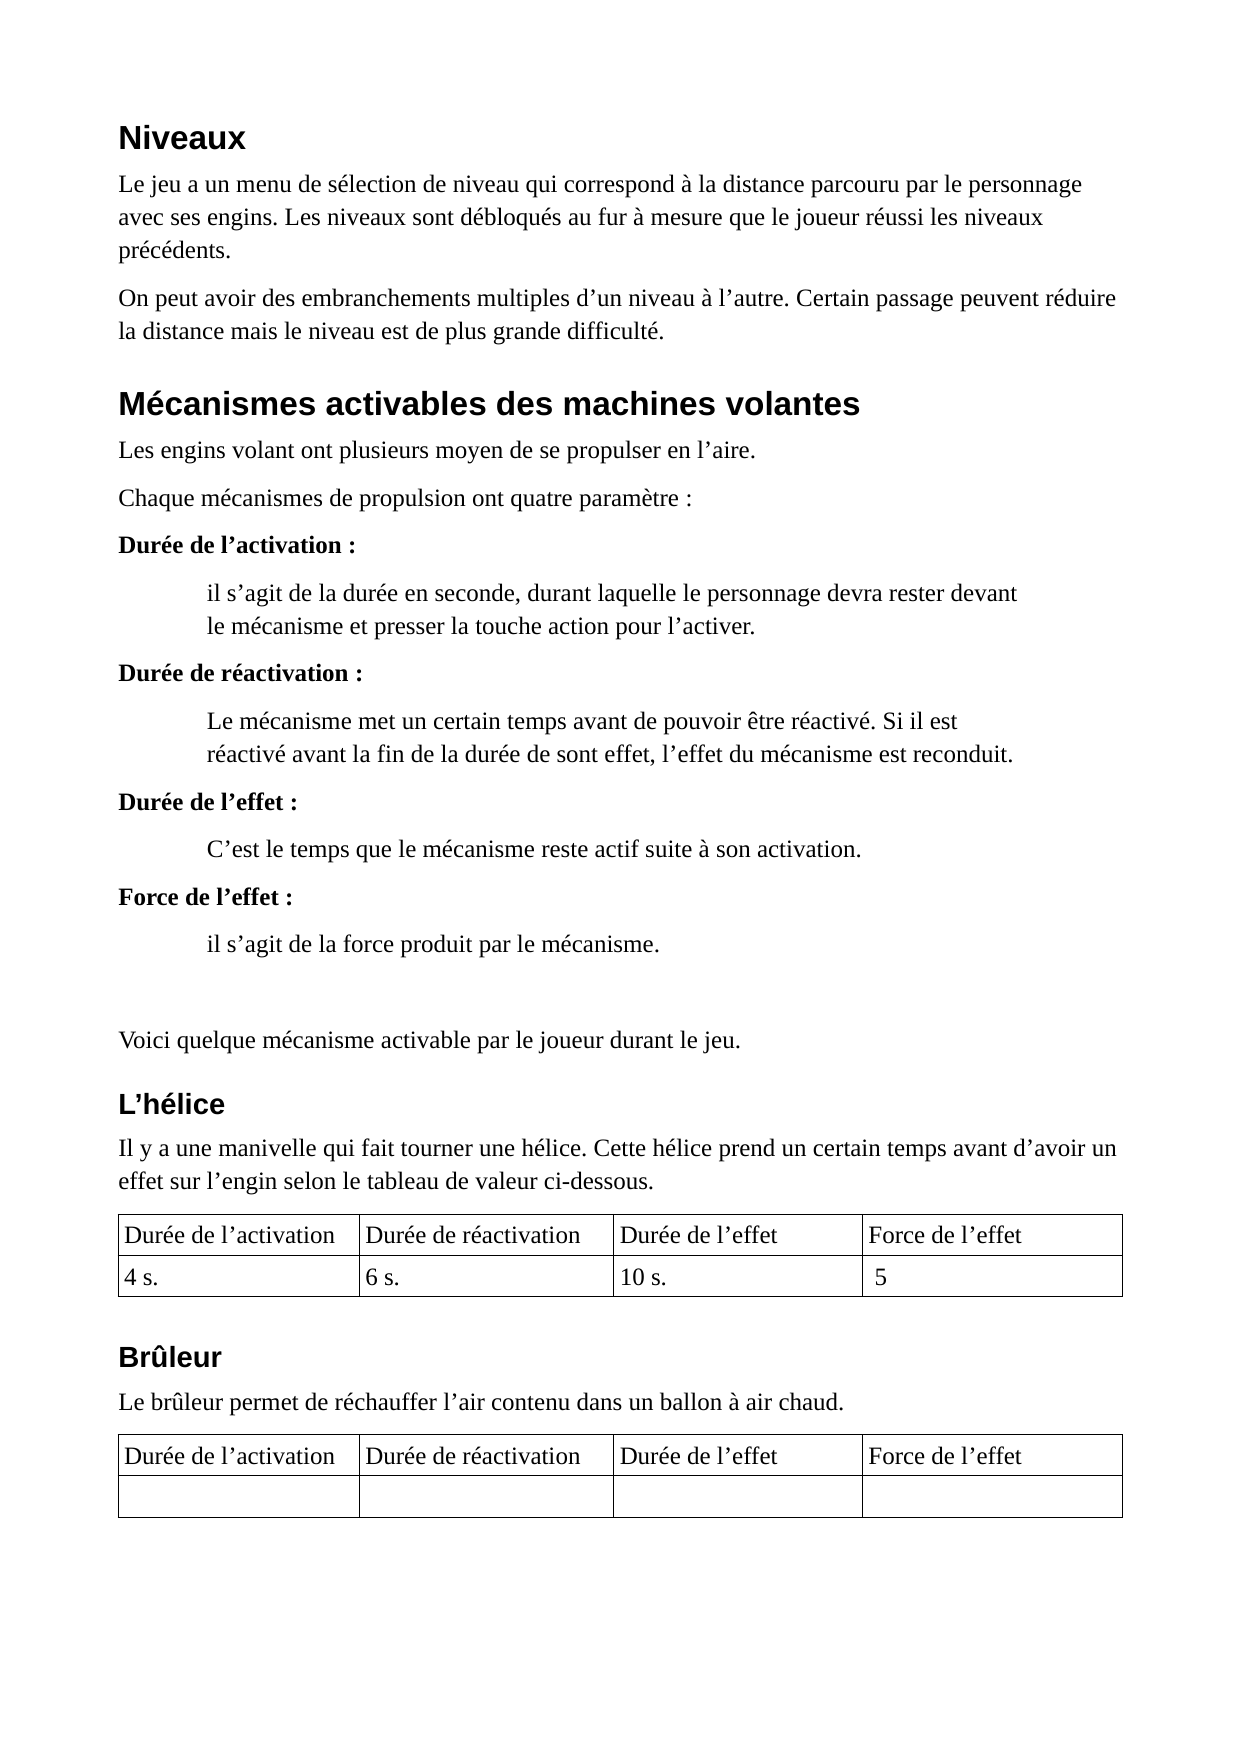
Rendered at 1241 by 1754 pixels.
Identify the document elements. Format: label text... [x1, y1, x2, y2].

table_header Durée de réactivation [360, 1215, 613, 1255]
table_cell 6 s. [360, 1256, 613, 1296]
table_cell [119, 1476, 359, 1517]
table_header Durée de l’effet [614, 1215, 862, 1255]
subtitle L’hélice [118, 1087, 1122, 1121]
table_header Durée de réactivation [360, 1435, 613, 1475]
text Voici quelque mécanisme activable par le joueur durant le jeu. [118, 1025, 1122, 1053]
text Le brûleur permet de réchauffer l’air contenu dans un ballon à air chaud. [118, 1387, 1122, 1415]
subtitle Brûleur [118, 1341, 1122, 1374]
table_cell 4 s. [119, 1256, 359, 1296]
text Le jeu a un menu de sélection de niveau qui correspond à la distance parcouru par le personnage avec ses engins. Les niveaux sont débloqués au fur à mesure que le joueur réussi les niveaux précédents. [118, 169, 1122, 264]
text Il y a une manivelle qui fait tourner une hélice. Cette hélice prend un certain temps avant d’avoir un effet sur l’engin selon le tableau de valeur ci-dessous. [118, 1133, 1122, 1195]
text C’est le temps que le mécanisme reste actif suite à son activation. [207, 834, 1033, 863]
text Force de l’effet : [118, 882, 1122, 911]
text Le mécanisme met un certain temps avant de pouvoir être réactivé. Si il est réactivé avant la fin de la durée de sont effet, l’effet du mécanisme est reconduit. [207, 706, 1033, 768]
table_cell 10 s. [614, 1256, 862, 1296]
table_header Durée de l’activation [119, 1435, 359, 1475]
subtitle Niveaux [118, 118, 1122, 157]
text Durée de l’activation : [118, 530, 1122, 559]
text Les engins volant ont plusieurs moyen de se propulser en l’aire. [118, 435, 1122, 464]
table_cell [360, 1476, 613, 1517]
table_cell [614, 1476, 862, 1517]
text il s’agit de la force produit par le mécanisme. [207, 929, 1033, 958]
table_header Durée de l’effet [614, 1435, 862, 1475]
table_header Force de l’effet [863, 1215, 1122, 1255]
text On peut avoir des embranchements multiples d’un niveau à l’autre. Certain passage peuvent réduire la distance mais le niveau est de plus grande difficulté. [118, 283, 1122, 344]
subtitle Mécanismes activables des machines volantes [118, 384, 1122, 423]
table_header Force de l’effet [863, 1435, 1122, 1475]
text Durée de l’effet : [118, 787, 1122, 816]
text il s’agit de la durée en seconde, durant laquelle le personnage devra rester devant le mécanisme et presser la touche action pour l’activer. [207, 578, 1033, 640]
text Durée de réactivation : [118, 658, 1122, 687]
table_cell [863, 1476, 1122, 1517]
table_header Durée de l’activation [119, 1215, 359, 1255]
table_cell 5 [863, 1256, 1122, 1296]
text Chaque mécanismes de propulsion ont quatre paramètre : [118, 483, 1122, 511]
